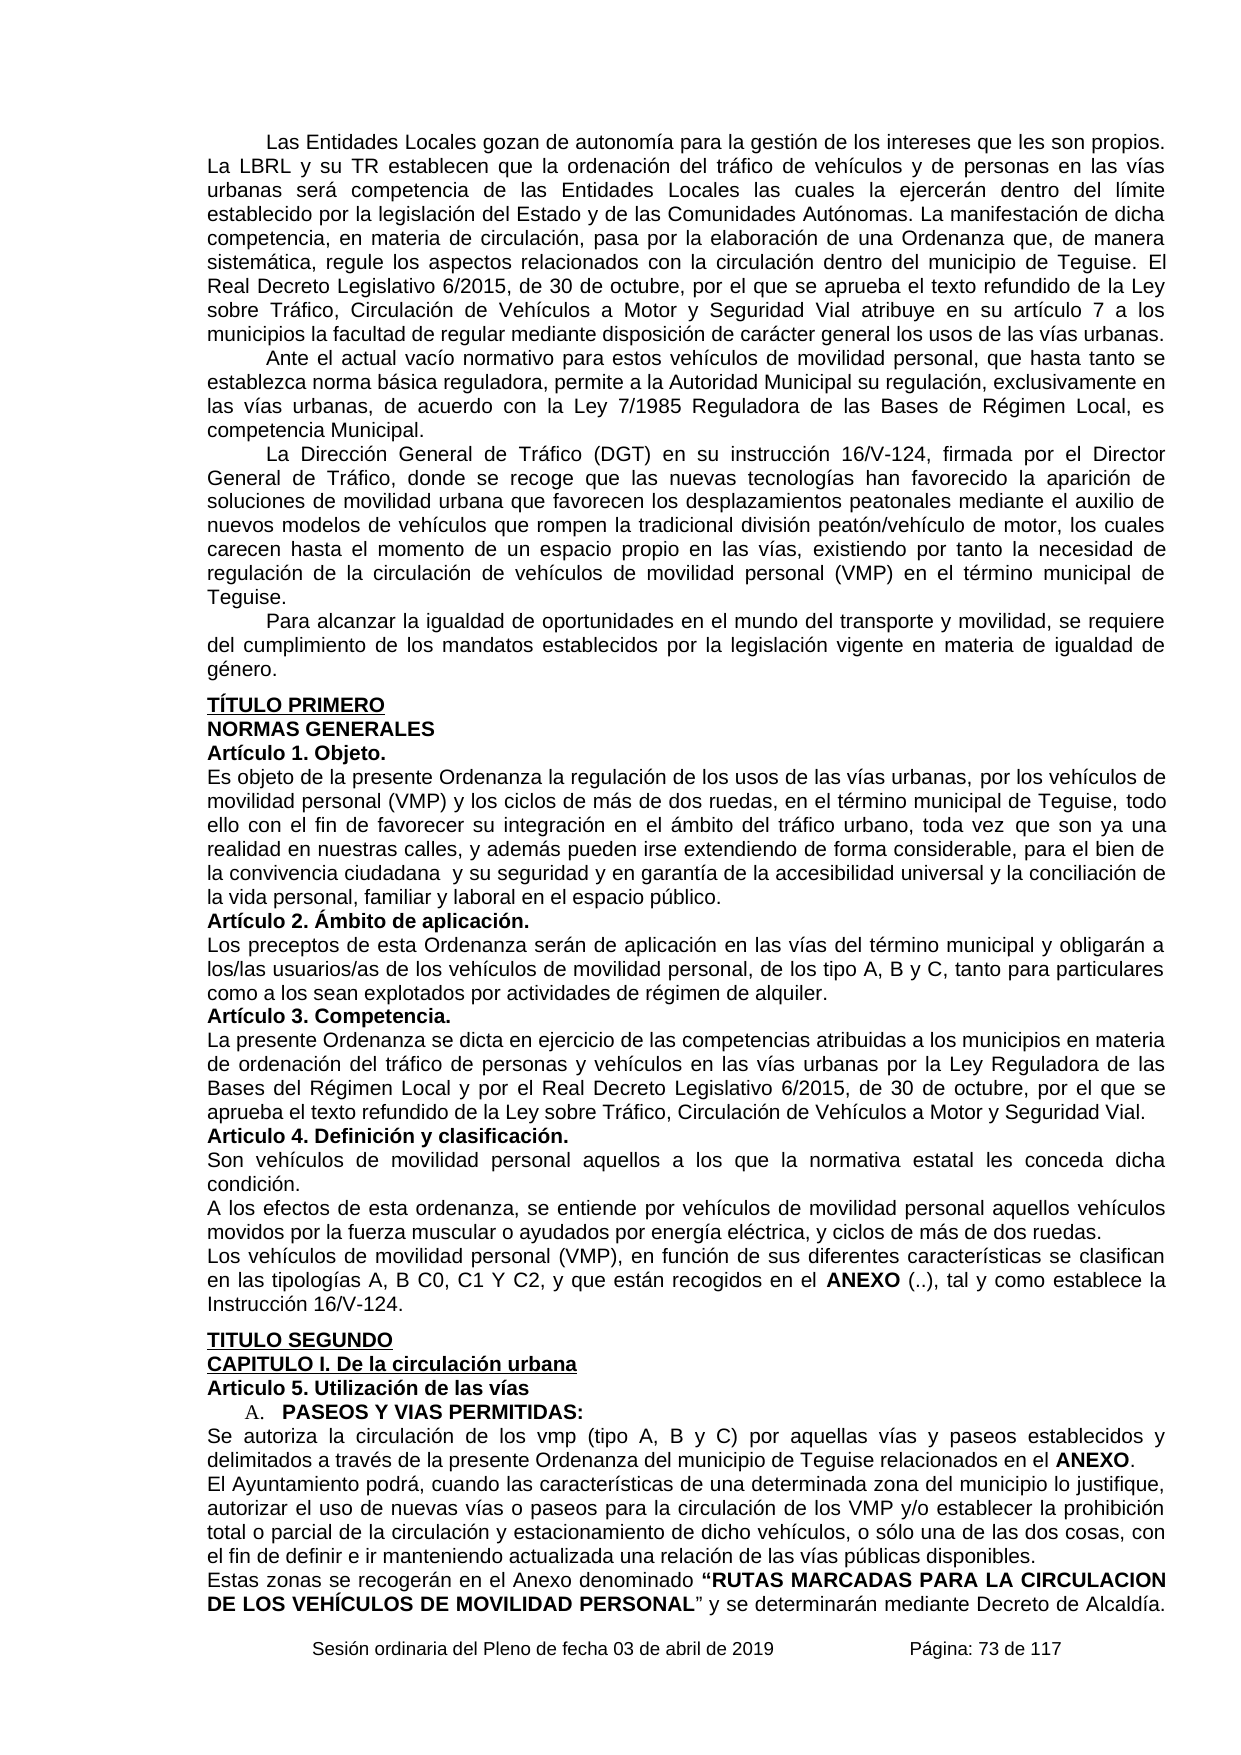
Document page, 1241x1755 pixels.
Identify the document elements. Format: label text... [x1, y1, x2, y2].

text TÍTULO PRIMERO [207, 693, 1167, 717]
list PASEOS Y VIAS PERMITIDAS: [244, 1400, 1167, 1424]
text CAPITULO I. De la circulación urbana [207, 1352, 1167, 1376]
subtitle Ante el actual vacío normativo para estos vehículos de movilidad personal, que hasta tanto se establezca norma básica reguladora, permite a la Autoridad Municipal su regulación, exclusivamente en las vías urbanas, de acuerdo con la Ley 7/1985 Reguladora de las Bases de Régimen Local, es competencia Municipal. [207, 346, 1167, 441]
text Artículo 2. Ámbito de aplicación. [207, 908, 1167, 932]
text La Dirección General de Tráfico (DGT) en su instrucción 16/V-124, firmada por el Director General de Tráfico, donde se recoge que las nuevas tecnologías han favorecido la aparición de soluciones de movilidad urbana que favorecen los desplazamientos peatonales mediante el auxilio de nuevos modelos de vehículos que rompen la tradicional división peatón/vehículo de motor, los cuales carecen hasta el momento de un espacio propio en las vías, existiendo por tanto la necesidad de regulación de la circulación de vehículos de movilidad personal (VMP) en el término municipal de Teguise. [207, 441, 1167, 609]
text El Ayuntamiento podrá, cuando las características de una determinada zona del municipio lo justifique, autorizar el uso de nuevas vías o paseos para la circulación de los VMP y/o establecer la prohibición total o parcial de la circulación y estacionamiento de dicho vehículos, o sólo una de las dos cosas, con el fin de definir e ir manteniendo actualizada una relación de las vías públicas disponibles. [207, 1472, 1167, 1568]
text Los vehículos de movilidad personal (VMP), en función de sus diferentes características se clasifican en las tipologías A, B C0, C1 Y C2, y que están recogidos en el ANEXO (..), tal y como establece la Instrucción 16/V-124. [207, 1244, 1167, 1316]
text Es objeto de la presente Ordenanza la regulación de los usos de las vías urbanas, por los vehículos de movilidad personal (VMP) y los ciclos de más de dos ruedas, en el término municipal de Teguise, todo ello con el fin de favorecer su integración en el ámbito del tráfico urbano, toda vez que son ya una realidad en nuestras calles, y además pueden irse extendiendo de forma considerable, para el bien de la convivencia ciudadana y su seguridad y en garantía de la accesibilidad universal y la conciliación de la vida personal, familiar y laboral en el espacio público. [207, 765, 1167, 908]
text Artículo 3. Competencia. [207, 1004, 1167, 1028]
text NORMAS GENERALES [207, 717, 1167, 741]
text Articulo 5. Utilización de las vías [207, 1376, 1167, 1400]
text Estas zonas se recogerán en el Anexo denominado “RUTAS MARCADAS PARA LA CIRCULACION DE LOS VEHÍCULOS DE MOVILIDAD PERSONAL” y se determinarán mediante Decreto de Alcaldía. [207, 1568, 1167, 1616]
text TITULO SEGUNDO [207, 1328, 1167, 1352]
text A los efectos de esta ordenanza, se entiende por vehículos de movilidad personal aquellos vehículos movidos por la fuerza muscular o ayudados por energía eléctrica, y ciclos de más de dos ruedas. [207, 1196, 1167, 1244]
subtitle Las Entidades Locales gozan de autonomía para la gestión de los intereses que les son propios. La LBRL y su TR establecen que la ordenación del tráfico de vehículos y de personas en las vías urbanas será competencia de las Entidades Locales las cuales la ejercerán dentro del límite establecido por la legislación del Estado y de las Comunidades Autónomas. La manifestación de dicha competencia, en materia de circulación, pasa por la elaboración de una Ordenanza que, de manera sistemática, regule los aspectos relacionados con la circulación dentro del municipio de Teguise. El Real Decreto Legislativo 6/2015, de 30 de octubre, por el que se aprueba el texto refundido de la Ley sobre Tráfico, Circulación de Vehículos a Motor y Seguridad Vial atribuye en su artículo 7 a los municipios la facultad de regular mediante disposición de carácter general los usos de las vías urbanas. [207, 130, 1167, 346]
text Articulo 4. Definición y clasificación. [207, 1124, 1167, 1148]
text La presente Ordenanza se dicta en ejercicio de las competencias atribuidas a los municipios en materia de ordenación del tráfico de personas y vehículos en las vías urbanas por la Ley Reguladora de las Bases del Régimen Local y por el Real Decreto Legislativo 6/2015, de 30 de octubre, por el que se aprueba el texto refundido de la Ley sobre Tráfico, Circulación de Vehículos a Motor y Seguridad Vial. [207, 1028, 1167, 1124]
text Se autoriza la circulación de los vmp (tipo A, B y C) por aquellas vías y paseos establecidos y delimitados a través de la presente Ordenanza del municipio de Teguise relacionados en el ANEXO. [207, 1424, 1167, 1472]
text Para alcanzar la igualdad de oportunidades en el mundo del transporte y movilidad, se requiere del cumplimiento de los mandatos establecidos por la legislación vigente en materia de igualdad de género. [207, 609, 1167, 681]
text Artículo 1. Objeto. [207, 741, 1167, 765]
text Los preceptos de esta Ordenanza serán de aplicación en las vías del término municipal y obligarán a los/las usuarios/as de los vehículos de movilidad personal, de los tipo A, B y C, tanto para particulares como a los sean explotados por actividades de régimen de alquiler. [207, 932, 1167, 1004]
text Son vehículos de movilidad personal aquellos a los que la normativa estatal les conceda dicha condición. [207, 1148, 1167, 1196]
